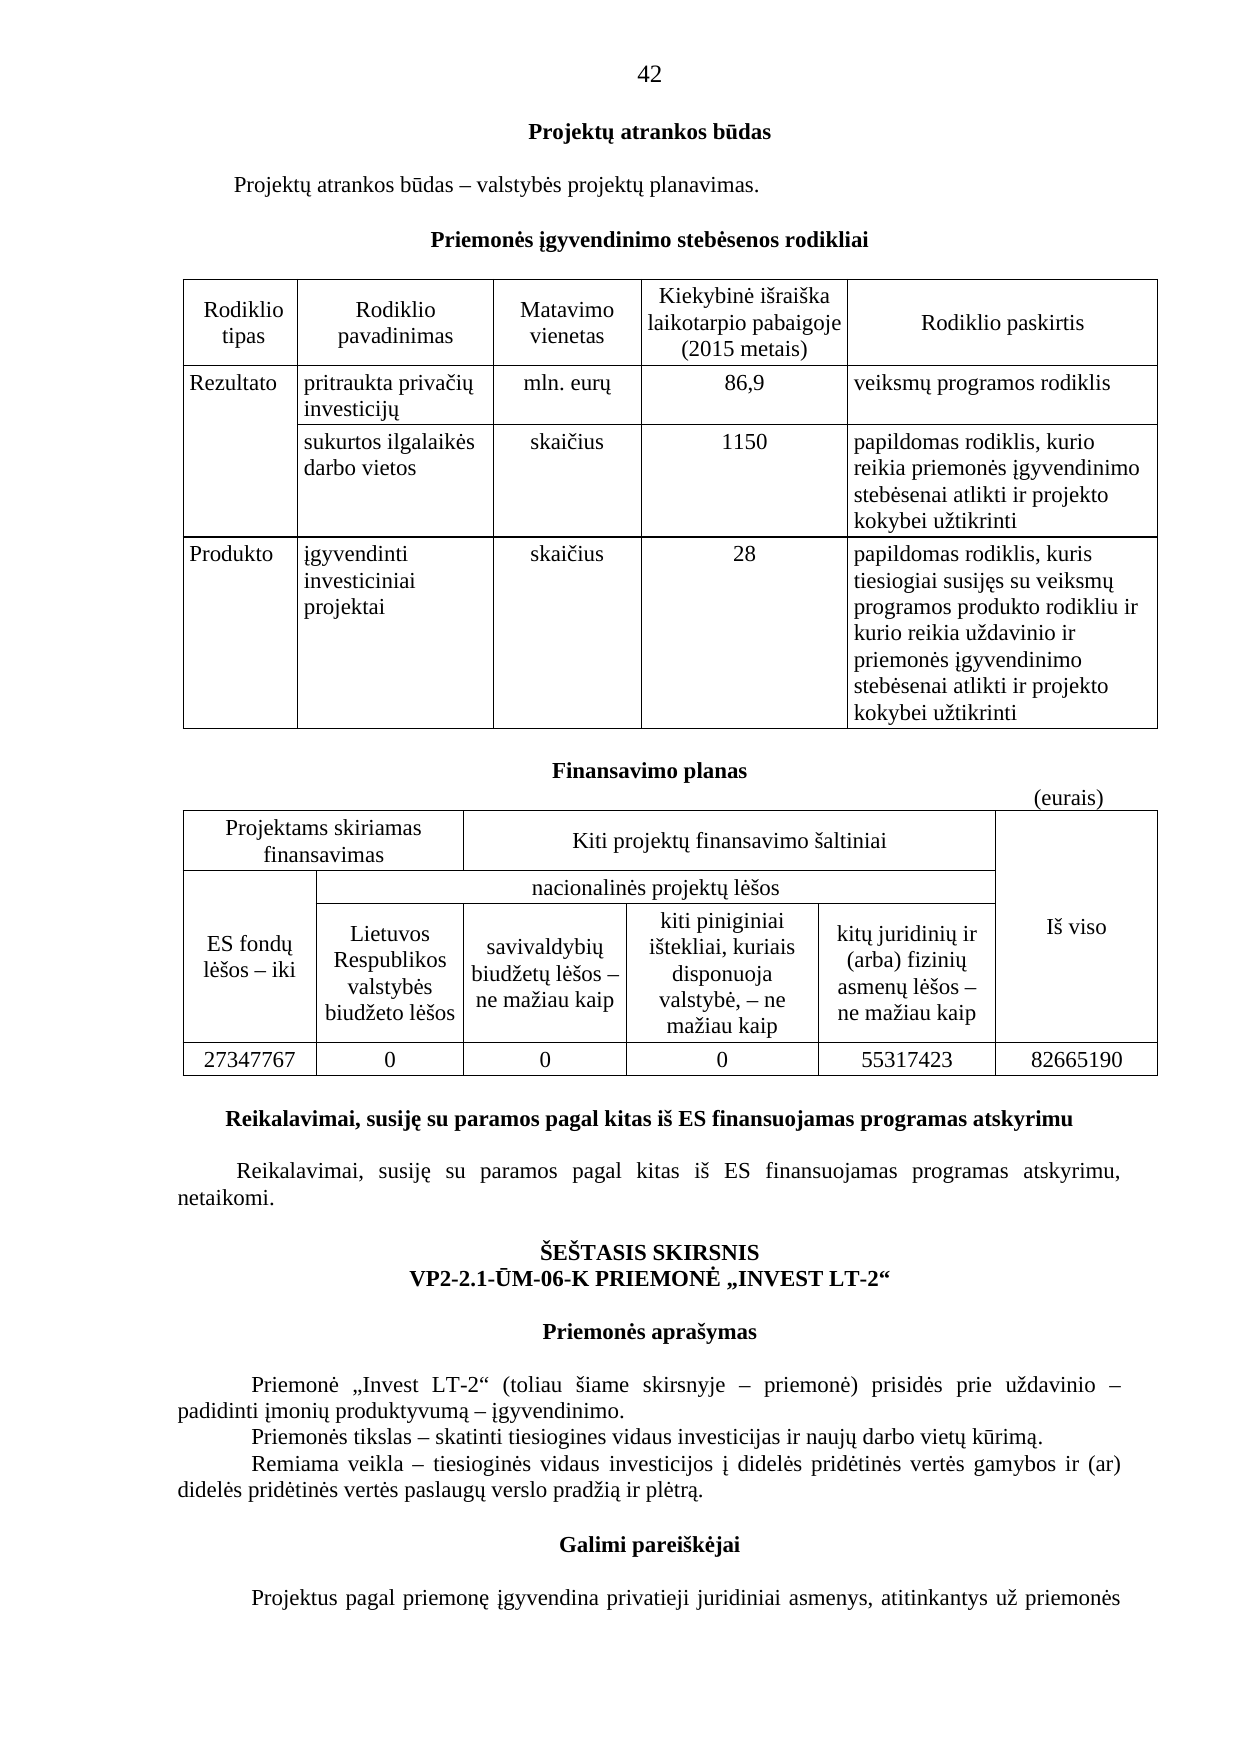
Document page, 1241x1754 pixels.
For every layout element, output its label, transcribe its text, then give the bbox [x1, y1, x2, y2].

table_cell 1150 [642, 425, 847, 536]
text Projektus pagal priemonę įgyvendina privatieji juridiniai asmenys, atitinkantys už priemonės [177, 1584, 1122, 1610]
table_cell pritraukta privačių investicijų [298, 366, 493, 424]
table_cell ES fondų lėšos – iki [184, 871, 316, 1042]
table_cell savivaldybių biudžetų lėšos – ne mažiau kaip [464, 904, 626, 1042]
text Reikalavimai, susiję su paramos pagal kitas iš ES finansuojamas programas atskyrimu, netaikomi. [177, 1157, 1122, 1210]
table_cell Produkto [184, 538, 297, 728]
text Remiama veikla – tiesioginės vidaus investicijos į didelės pridėtinės vertės gamybos ir (ar) didelės pridėtinės vertės paslaugų verslo pradžią ir plėtrą. [177, 1450, 1122, 1502]
table_cell kiti piniginiai ištekliai, kuriais disponuoja valstybė, – ne mažiau kaip [627, 904, 818, 1042]
table_cell sukurtos ilgalaikės darbo vietos [298, 425, 493, 536]
table_cell papildomas rodiklis, kuris tiesiogiai susijęs su veiksmų programos produkto rodikliu ir kurio reikia uždavinio ir priemonės įgyvendinimo stebėsenai atlikti ir projekto kokybei užtikrinti [848, 538, 1157, 728]
text Priemonės aprašymas [177, 1318, 1122, 1344]
table_cell 27347767 [184, 1043, 316, 1075]
table_cell 82665190 [996, 1043, 1157, 1075]
table_cell papildomas rodiklis, kurio reikia priemonės įgyvendinimo stebėsenai atlikti ir projekto kokybei užtikrinti [848, 425, 1157, 536]
table_header Rodiklio tipas [184, 280, 297, 364]
text Galimi pareiškėjai [177, 1531, 1122, 1558]
text Reikalavimai, susiję su paramos pagal kitas iš ES finansuojamas programas atskyrimu [177, 1105, 1122, 1131]
table_cell 55317423 [819, 1043, 995, 1075]
table_cell 28 [642, 538, 847, 728]
table_header Kiekybinė išraiška laikotarpio pabaigoje (2015 metais) [642, 280, 847, 364]
text Projektų atrankos būdas [177, 118, 1122, 144]
table_header Rodiklio paskirtis [848, 280, 1157, 364]
table_cell įgyvendinti investiciniai projektai [298, 538, 493, 728]
table_header Matavimo vienetas [494, 280, 641, 364]
text VP2-2.1-ŪM-06-K PRIEMONĖ „INVEST LT-2“ [177, 1265, 1122, 1292]
table_cell 86,9 [642, 366, 847, 424]
table_header Kiti projektų finansavimo šaltiniai [464, 811, 995, 870]
text (eurais) [177, 784, 1122, 810]
table_cell 0 [317, 1043, 463, 1075]
text Finansavimo planas [177, 758, 1122, 784]
table_header Iš viso [996, 811, 1157, 1042]
table_cell mln. eurų [494, 366, 641, 424]
text Priemonės įgyvendinimo stebėsenos rodikliai [177, 226, 1122, 252]
table_cell nacionalinės projektų lėšos [317, 871, 995, 903]
table_cell 0 [464, 1043, 626, 1075]
table_cell 0 [627, 1043, 818, 1075]
table_cell skaičius [494, 538, 641, 728]
table_header Rodiklio pavadinimas [298, 280, 493, 364]
table_header Projektams skiriamas finansavimas [184, 811, 463, 870]
table_cell Lietuvos Respublikos valstybės biudžeto lėšos [317, 904, 463, 1042]
text Priemonės tikslas – skatinti tiesiogines vidaus investicijas ir naujų darbo vietų kūrimą. [177, 1423, 1122, 1450]
table_cell kitų juridinių ir (arba) fizinių asmenų lėšos – ne mažiau kaip [819, 904, 995, 1042]
text Priemonė „Invest LT-2“ (toliau šiame skirsnyje – priemonė) prisidės prie uždavinio – padidinti įmonių produktyvumą – įgyvendinimo. [177, 1371, 1122, 1423]
table_cell skaičius [494, 425, 641, 536]
table_cell Rezultato [184, 366, 297, 536]
text Projektų atrankos būdas – valstybės projektų planavimas. [177, 171, 1122, 197]
table_cell veiksmų programos rodiklis [848, 366, 1157, 424]
text ŠEŠTASIS SKIRSNIS [177, 1239, 1122, 1265]
